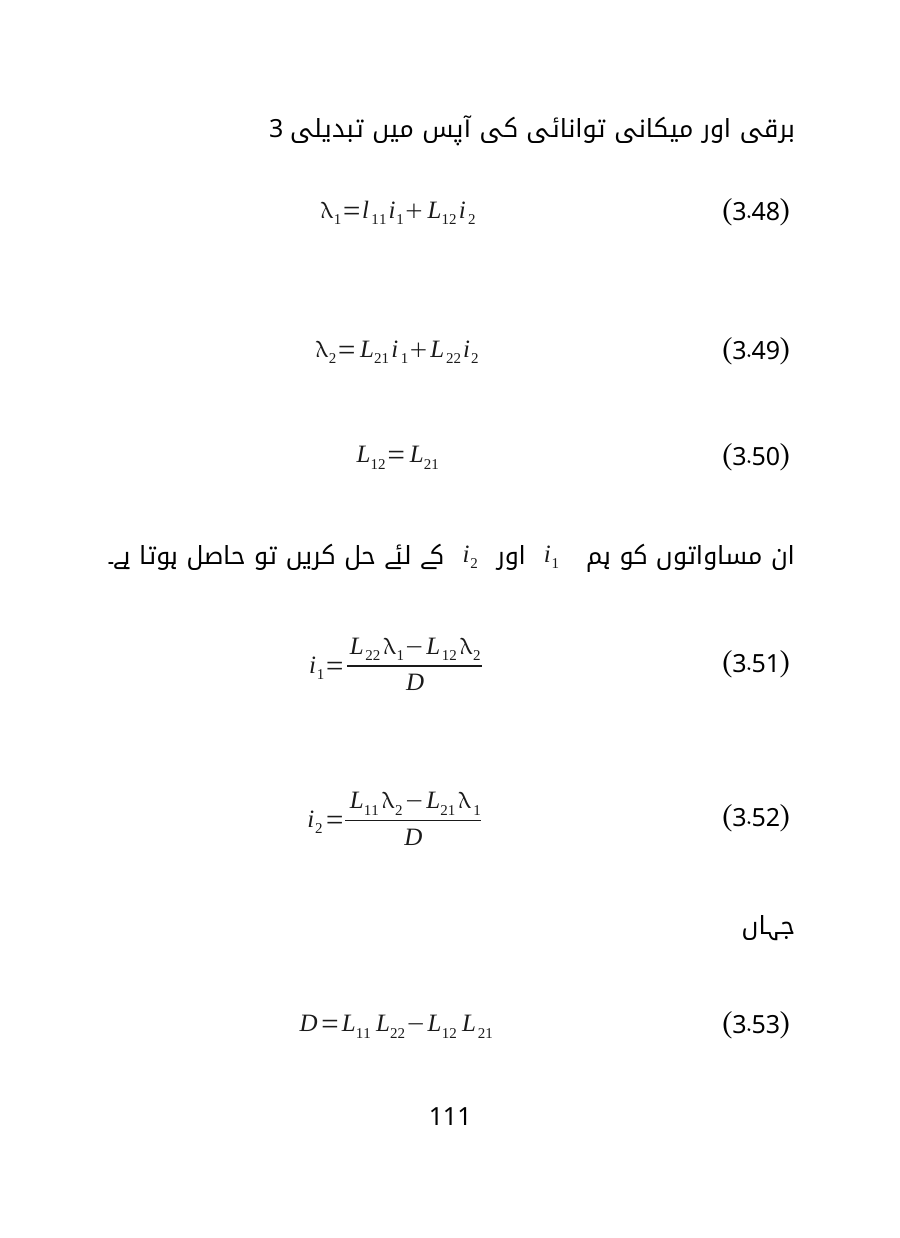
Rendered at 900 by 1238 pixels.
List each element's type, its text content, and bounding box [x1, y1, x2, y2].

table_header (3.49) [681, 322, 795, 393]
table_header [105, 183, 682, 254]
table_header [105, 322, 681, 393]
table_header [105, 427, 681, 499]
text جہاں [105, 902, 795, 949]
table_header (3.53) [676, 996, 795, 1067]
table_header (3.48) [682, 183, 795, 254]
table_header [105, 781, 676, 868]
text ان مساواتوں کو ہم اورکے لئے حل کریں تو حاصل ہوتا ہے۔ [105, 533, 795, 580]
table_header [105, 627, 679, 713]
table_header (3.52) [676, 781, 795, 868]
table_header (3.51) [679, 627, 795, 713]
table_header [105, 996, 676, 1067]
table_header (3.50) [681, 427, 795, 499]
